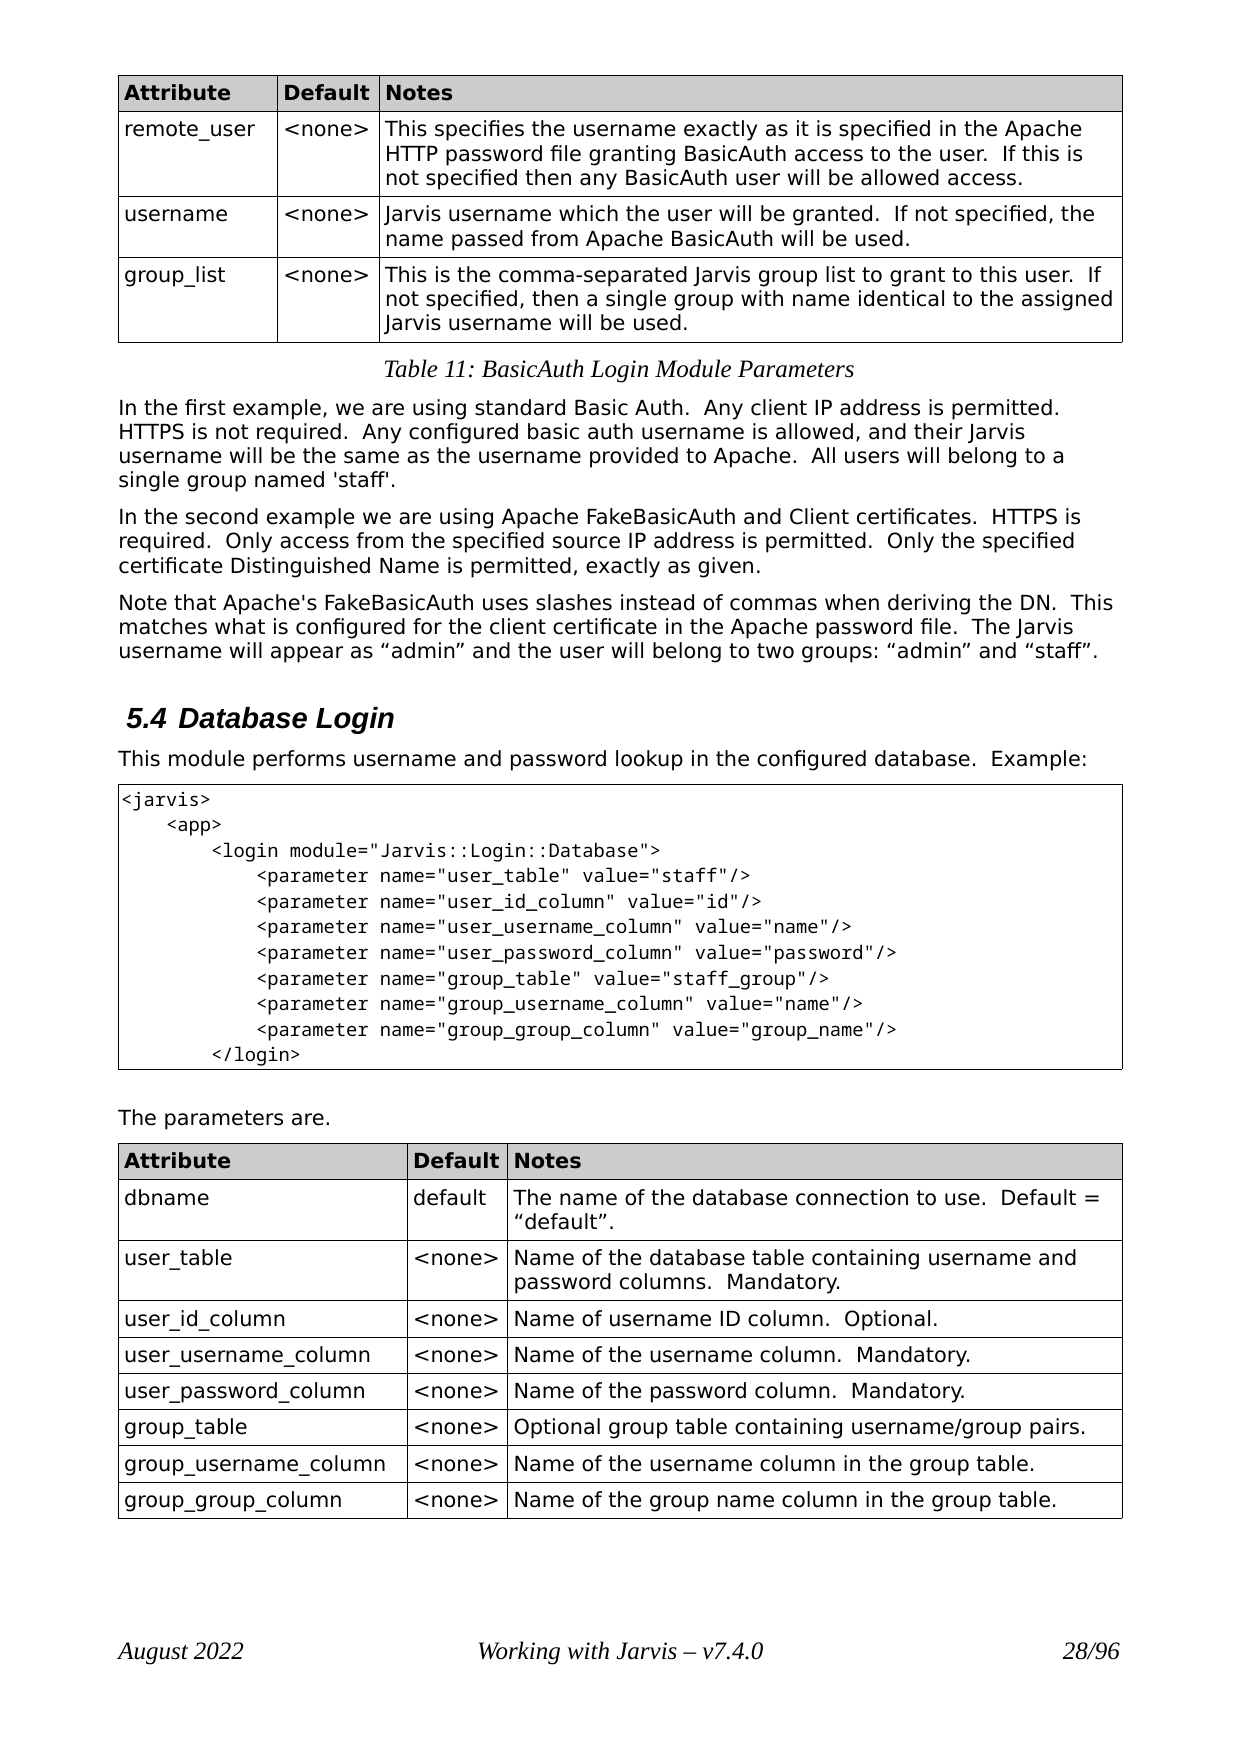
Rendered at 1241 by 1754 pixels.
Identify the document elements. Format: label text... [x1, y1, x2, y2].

table_header Attribute [119, 1144, 407, 1179]
table_cell group_table [119, 1410, 407, 1445]
table_cell group_username_column [119, 1446, 407, 1482]
table_cell dbname [119, 1180, 407, 1240]
table_cell Name of username ID column. Optional. [508, 1301, 1122, 1337]
table_cell Name of the username column in the group table. [508, 1446, 1122, 1482]
text </login> [119, 1039, 1122, 1069]
text <parameter name="group_table" value="staff_group"/> [119, 962, 1122, 988]
table_header Notes [508, 1144, 1122, 1179]
table_header Notes [380, 76, 1122, 111]
table_cell user_table [119, 1241, 407, 1300]
text Note that Apache's FakeBasicAuth uses slashes instead of commas when deriving the DN. This matches what is configured for the client certificate in the Apache password file. The Jarvis username will appear as “admin” and the user will belong to two groups: “admin” and “staff”. [118, 591, 1122, 663]
text <app> [119, 809, 1122, 835]
table_cell remote_user [119, 112, 277, 196]
table_cell user_id_column [119, 1301, 407, 1337]
table_cell This specifies the username exactly as it is specified in the Apache HTTP password file granting BasicAuth access to the user. If this is not specified then any BasicAuth user will be allowed access. [380, 112, 1122, 196]
table_cell <none> [278, 197, 379, 257]
text <parameter name="user_id_column" value="id"/> [119, 886, 1122, 911]
text <jarvis> [119, 785, 1122, 809]
text <login module="Jarvis::Login::Database"> [119, 835, 1122, 860]
table_cell default [408, 1180, 507, 1240]
text The parameters are. [118, 1106, 1122, 1131]
table_cell group_group_column [119, 1483, 407, 1518]
table_cell group_list [119, 258, 277, 341]
text In the second example we are using Apache FakeBasicAuth and Client certificates. HTTPS is required. Only access from the specified source IP address is permitted. Only the specified certificate Distinguished Name is permitted, exactly as given. [118, 505, 1122, 578]
table_cell Name of the database table containing username and password columns. Mandatory. [508, 1241, 1122, 1300]
text This module performs username and password lookup in the configured database. Example: [118, 747, 1122, 771]
text In the first example, we are using standard Basic Auth. Any client IP address is permitted. HTTPS is not required. Any configured basic auth username is allowed, and their Jarvis username will be the same as the username provided to Apache. All users will belong to a single group named 'staff'. [118, 396, 1122, 493]
table_cell <none> [408, 1338, 507, 1373]
table_cell <none> [408, 1374, 507, 1409]
text <parameter name="group_username_column" value="name"/> [119, 988, 1122, 1013]
table_cell Name of the group name column in the group table. [508, 1483, 1122, 1518]
table_cell <none> [408, 1301, 507, 1337]
table_header Default [408, 1144, 507, 1179]
table_cell <none> [408, 1410, 507, 1445]
table_header Default [278, 76, 379, 111]
table_cell Jarvis username which the user will be granted. If not specified, the name passed from Apache BasicAuth will be used. [380, 197, 1122, 257]
table_cell <none> [408, 1446, 507, 1482]
text Table 11: BasicAuth Login Module Parameters [118, 354, 1122, 383]
table_cell The name of the database connection to use. Default = “default”. [508, 1180, 1122, 1240]
table_cell Name of the username column. Mandatory. [508, 1338, 1122, 1373]
table_cell user_password_column [119, 1374, 407, 1409]
table_cell <none> [408, 1483, 507, 1518]
table_cell user_username_column [119, 1338, 407, 1373]
subtitle Database Login [118, 701, 1122, 734]
table_cell This is the comma-separated Jarvis group list to grant to this user. If not specified, then a single group with name identical to the assigned Jarvis username will be used. [380, 258, 1122, 341]
table_cell Name of the password column. Mandatory. [508, 1374, 1122, 1409]
table_header Attribute [119, 76, 277, 111]
text <parameter name="user_password_column" value="password"/> [119, 937, 1122, 962]
text <parameter name="group_group_column" value="group_name"/> [119, 1013, 1122, 1039]
table_cell username [119, 197, 277, 257]
table_cell <none> [408, 1241, 507, 1300]
text <parameter name="user_table" value="staff"/> [119, 860, 1122, 886]
table_cell <none> [278, 258, 379, 341]
table_cell <none> [278, 112, 379, 196]
table_cell Optional group table containing username/group pairs. [508, 1410, 1122, 1445]
text <parameter name="user_username_column" value="name"/> [119, 911, 1122, 937]
